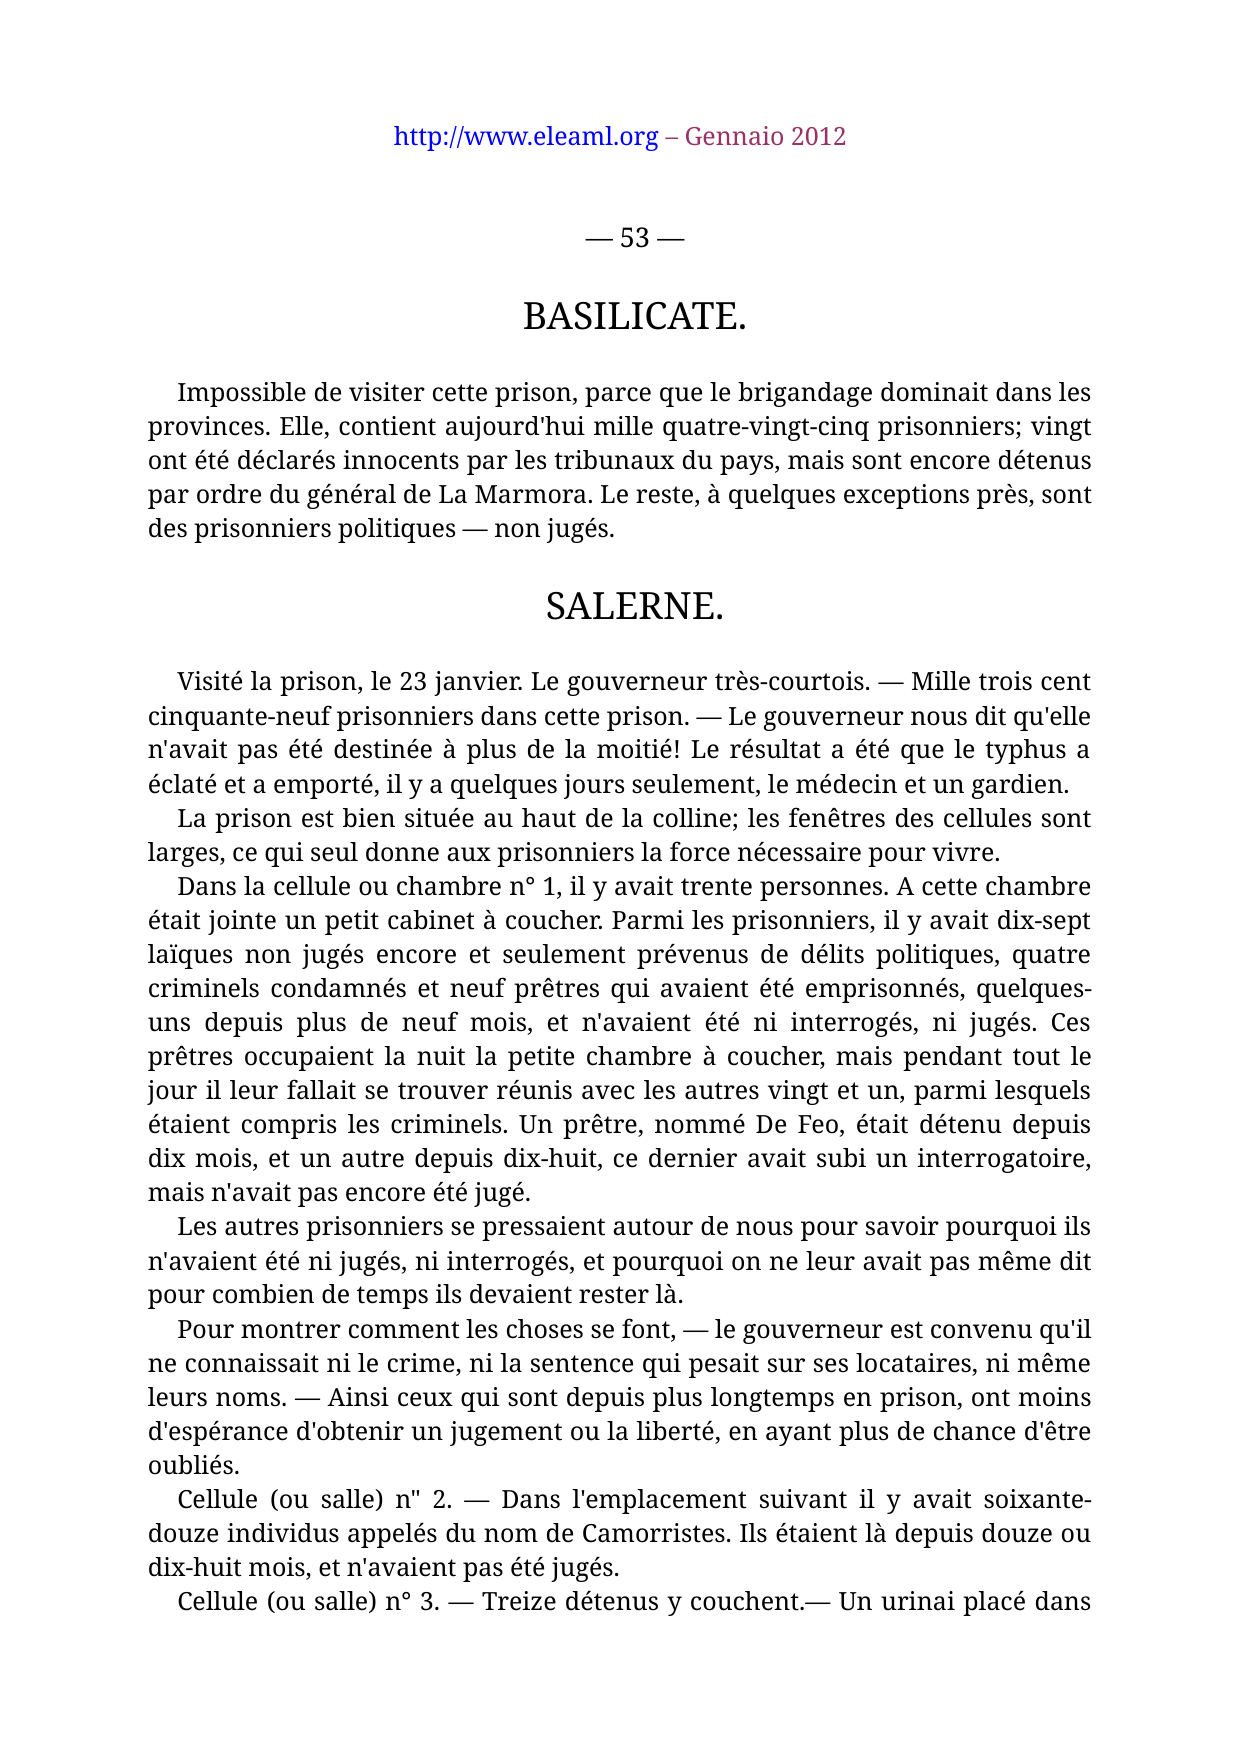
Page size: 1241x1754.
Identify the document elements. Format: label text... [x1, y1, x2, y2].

text Impossible de visiter cette prison, parce que le brigandage dominait dans les provinces. Elle, contient aujourd'hui mille quatre-vingt-cinq prisonniers; vingt ont été déclarés innocents par les tribunaux du pays, mais sont encore détenus par ordre du général de La Marmora. Le reste, à quelques exceptions près, sont des prisonniers politiques — non jugés. [148, 374, 1093, 545]
text Les autres prisonniers se pressaient autour de nous pour savoir pourquoi ils n'avaient été ni jugés, ni interrogés, et pourquoi on ne leur avait pas même dit pour combien de temps ils devaient rester là. [148, 1209, 1093, 1311]
text — 53 — [148, 218, 1093, 255]
text Dans la cellule ou chambre n° 1, il y avait trente personnes. A cette chambre était jointe un petit cabinet à coucher. Parmi les prisonniers, il y avait dix-sept laïques non jugés encore et seulement prévenus de délits politiques, quatre criminels condamnés et neuf prêtres qui avaient été emprisonnés, quelques-uns depuis plus de neuf mois, et n'avaient été ni interrogés, ni jugés. Ces prêtres occupaient la nuit la petite chambre à coucher, mais pendant tout le jour il leur fallait se trouver réunis avec les autres vingt et un, parmi lesquels étaient compris les criminels. Un prêtre, nommé De Feo, était détenu depuis dix mois, et un autre depuis dix-huit, ce dernier avait subi un interrogatoire, mais n'avait pas encore été jugé. [148, 868, 1093, 1209]
text Cellule (ou salle) n" 2. — Dans l'emplacement suivant il y avait soixante-douze individus appelés du nom de Camorristes. Ils étaient là depuis douze ou dix-huit mois, et n'avaient pas été jugés. [148, 1482, 1093, 1584]
text Cellule (ou salle) n° 3. — Treize détenus y couchent.— Un urinai placé dans [148, 1584, 1093, 1618]
text BASILICATE. [148, 289, 1093, 341]
text Visité la prison, le 23 janvier. Le gouverneur très-courtois. — Mille trois cent cinquante-neuf prisonniers dans cette prison. — Le gouverneur nous dit qu'elle n'avait pas été destinée à plus de la moitié! Le résultat a été que le typhus a éclaté et a emporté, il y a quelques jours seulement, le médecin et un gardien. [148, 664, 1093, 800]
text SALERNE. [148, 579, 1093, 630]
text La prison est bien située au haut de la colline; les fenêtres des cellules sont larges, ce qui seul donne aux prisonniers la force nécessaire pour vivre. [148, 800, 1093, 868]
text Pour montrer comment les choses se font, — le gouverneur est convenu qu'il ne connaissait ni le crime, ni la sentence qui pesait sur ses locataires, ni même leurs noms. — Ainsi ceux qui sont depuis plus longtemps en prison, ont moins d'espérance d'obtenir un jugement ou la liberté, en ayant plus de chance d'être oubliés. [148, 1311, 1093, 1482]
